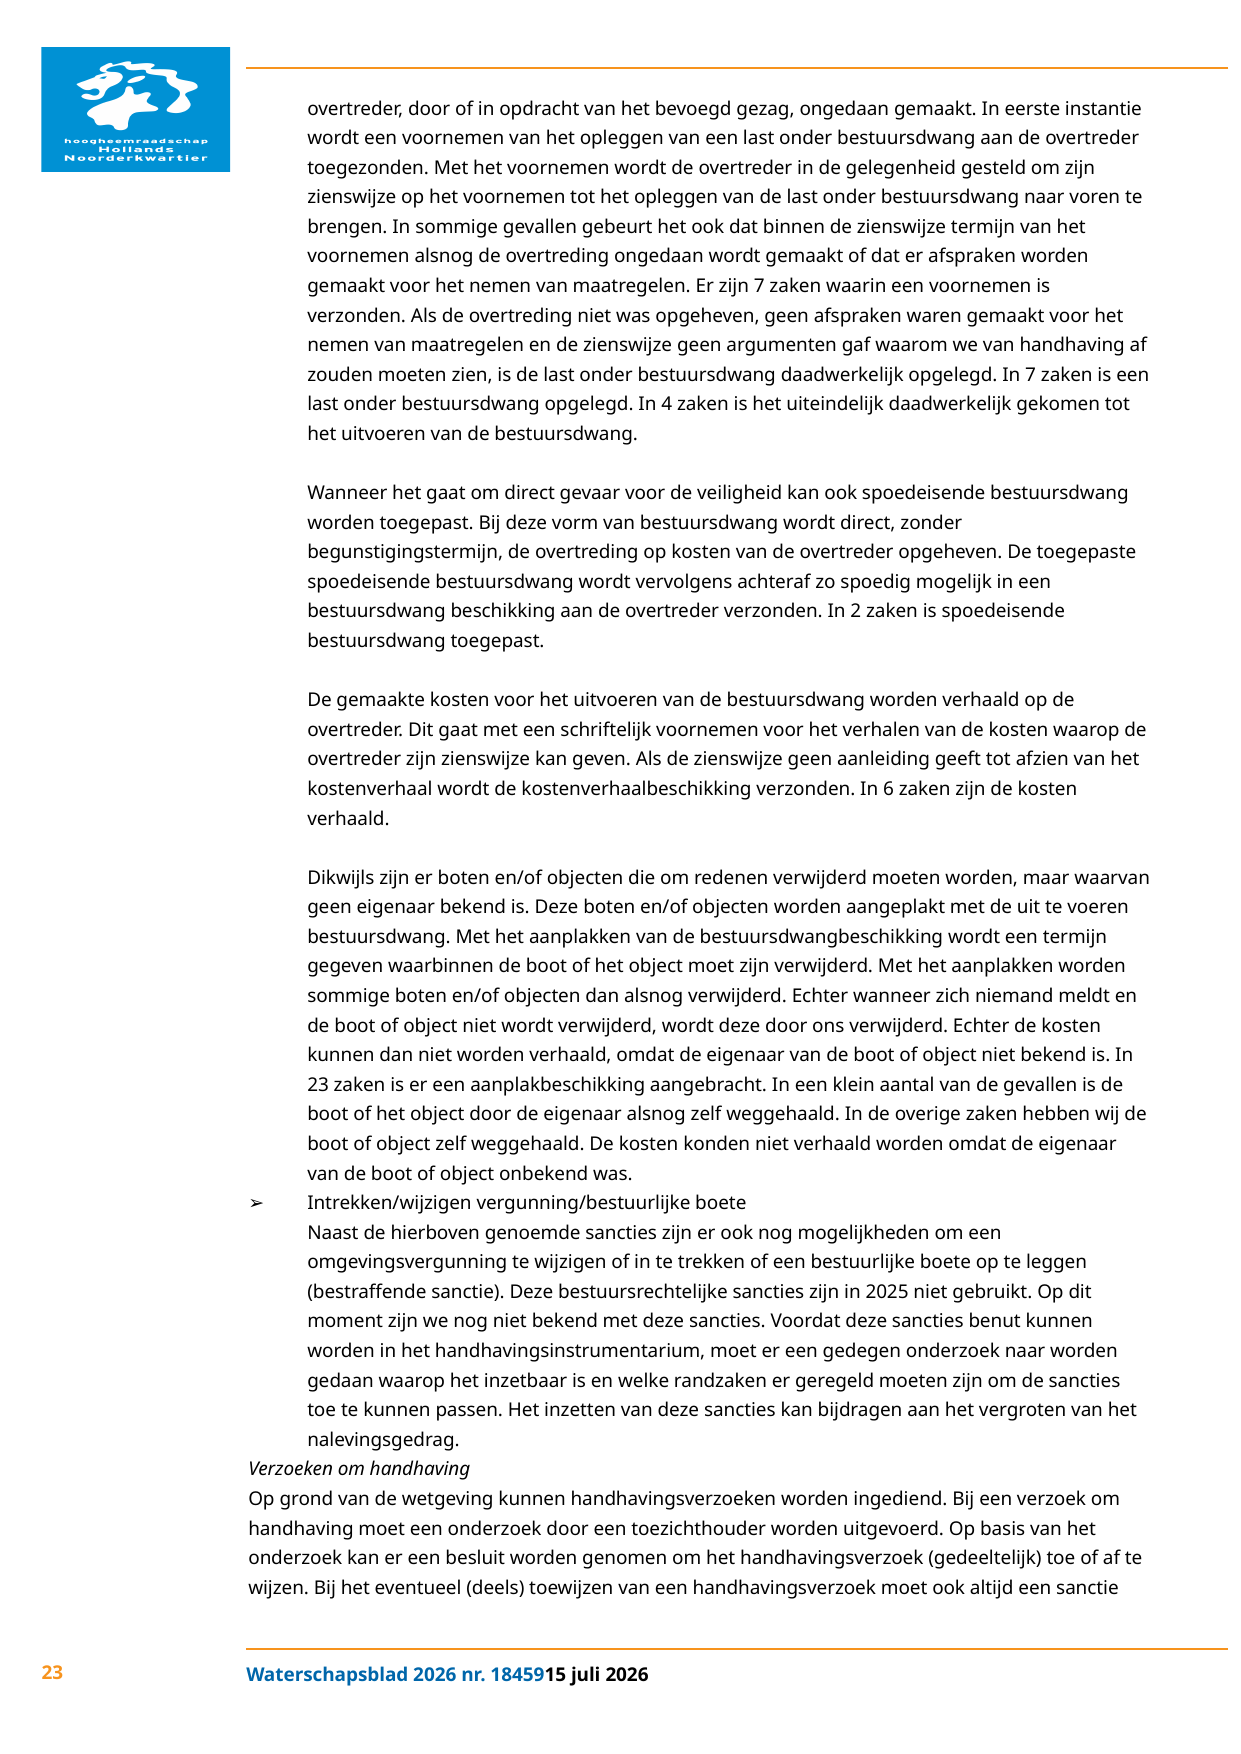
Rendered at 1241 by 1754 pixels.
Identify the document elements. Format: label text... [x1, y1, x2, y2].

picture [129, 76, 144, 82]
picture [88, 87, 157, 130]
list Wanneer het gaat om direct gevaar voor de veiligheid kan ook spoedeisende bestuursdwang worden toegepast. Bij deze vorm van bestuursdwang wordt direct, zonder begunstigingstermijn, de overtreding op kosten van de overtreder opgeheven. De toegepaste spoedeisende bestuursdwang wordt vervolgens achteraf zo spoedig mogelijk in een bestuursdwang beschikking aan de overtreder verzonden. In 2 zaken is spoedeisende bestuursdwang toegepast. [248, 479, 1152, 653]
list De gemaakte kosten voor het uitvoeren van de bestuursdwang worden verhaald op de overtreder. Dit gaat met een schriftelijk voornemen voor het verhalen van de kosten waarop de overtreder zijn zienswijze kan geven. Als de zienswijze geen aanleiding geeft tot afzien van het kostenverhaal wordt de kostenverhaalbeschikking verzonden. In 6 zaken zijn de kosten verhaald. [248, 686, 1152, 831]
list overtreder, door of in opdracht van het bevoegd gezag, ongedaan gemaakt. In eerste instantie wordt een voornemen van het opleggen van een last onder bestuursdwang aan de overtreder toegezonden. Met het voornemen wordt de overtreder in de gelegenheid gesteld om zijn zienswijze op het voornemen tot het opleggen van de last onder bestuursdwang naar voren te brengen. In sommige gevallen gebeurt het ook dat binnen de zienswijze termijn van het voornemen alsnog de overtreding ongedaan wordt gemaakt of dat er afspraken worden gemaakt voor het nemen van maatregelen. Er zijn 7 zaken waarin een voornemen is verzonden. Als de overtreding niet was opgeheven, geen afspraken waren gemaakt voor het nemen van maatregelen en de zienswijze geen argumenten gaf waarom we van handhaving af zouden moeten zien, is de last onder bestuursdwang daadwerkelijk opgelegd. In 7 zaken is een last onder bestuursdwang opgelegd. In 4 zaken is het uiteindelijk daadwerkelijk gekomen tot het uitvoeren van de bestuursdwang. [248, 95, 1152, 446]
list Naast de hierboven genoemde sancties zijn er ook nog mogelijkheden om een omgevingsvergunning te wijzigen of in te trekken of een bestuurlijke boete op te leggen (bestraffende sanctie). Deze bestuursrechtelijke sancties zijn in 2025 niet gebruikt. Op dit moment zijn we nog niet bekend met deze sancties. Voordat deze sancties benut kunnen worden in het handhavingsinstrumentarium, moet er een gedegen onderzoek naar worden gedaan waarop het inzetbaar is en welke randzaken er geregeld moeten zijn om de sancties toe te kunnen passen. Het inzetten van deze sancties kan bijdragen aan het vergroten van het nalevingsgedrag. [248, 1219, 1152, 1452]
picture [118, 62, 197, 112]
list Dikwijls zijn er boten en/of objecten die om redenen verwijderd moeten worden, maar waarvan geen eigenaar bekend is. Deze boten en/of objecten worden aangeplakt met de uit te voeren bestuursdwang. Met het aanplakken van de bestuursdwangbeschikking wordt een termijn gegeven waarbinnen de boot of het object moet zijn verwijderd. Met het aanplakken worden sommige boten en/of objecten dan alsnog verwijderd. Echter wanneer zich niemand meldt en de boot of object niet wordt verwijderd, wordt deze door ons verwijderd. Echter de kosten kunnen dan niet worden verhaald, omdat de eigenaar van de boot of object niet bekend is. In 23 zaken is er een aanplakbeschikking aangebracht. In een klein aantal van de gevallen is de boot of het object door de eigenaar alsnog zelf weggehaald. In de overige zaken hebben wij de boot of object zelf weggehaald. De kosten konden niet verhaald worden omdat de eigenaar van de boot of object onbekend was. [248, 864, 1152, 1186]
picture [78, 64, 122, 99]
list Intrekken/wijzigen vergunning/bestuurlijke boete [248, 1189, 1152, 1215]
text Op grond van de wetgeving kunnen handhavingsverzoeken worden ingediend. Bij een verzoek om handhaving moet een onderzoek door een toezichthouder worden uitgevoerd. Op basis van het onderzoek kan er een besluit worden genomen om het handhavingsverzoek (gedeeltelijk) toe of af te wijzen. Bij het eventueel (deels) toewijzen van een handhavingsverzoek moet ook altijd een sanctie [248, 1485, 1152, 1600]
text Verzoeken om handhaving [248, 1456, 1152, 1481]
